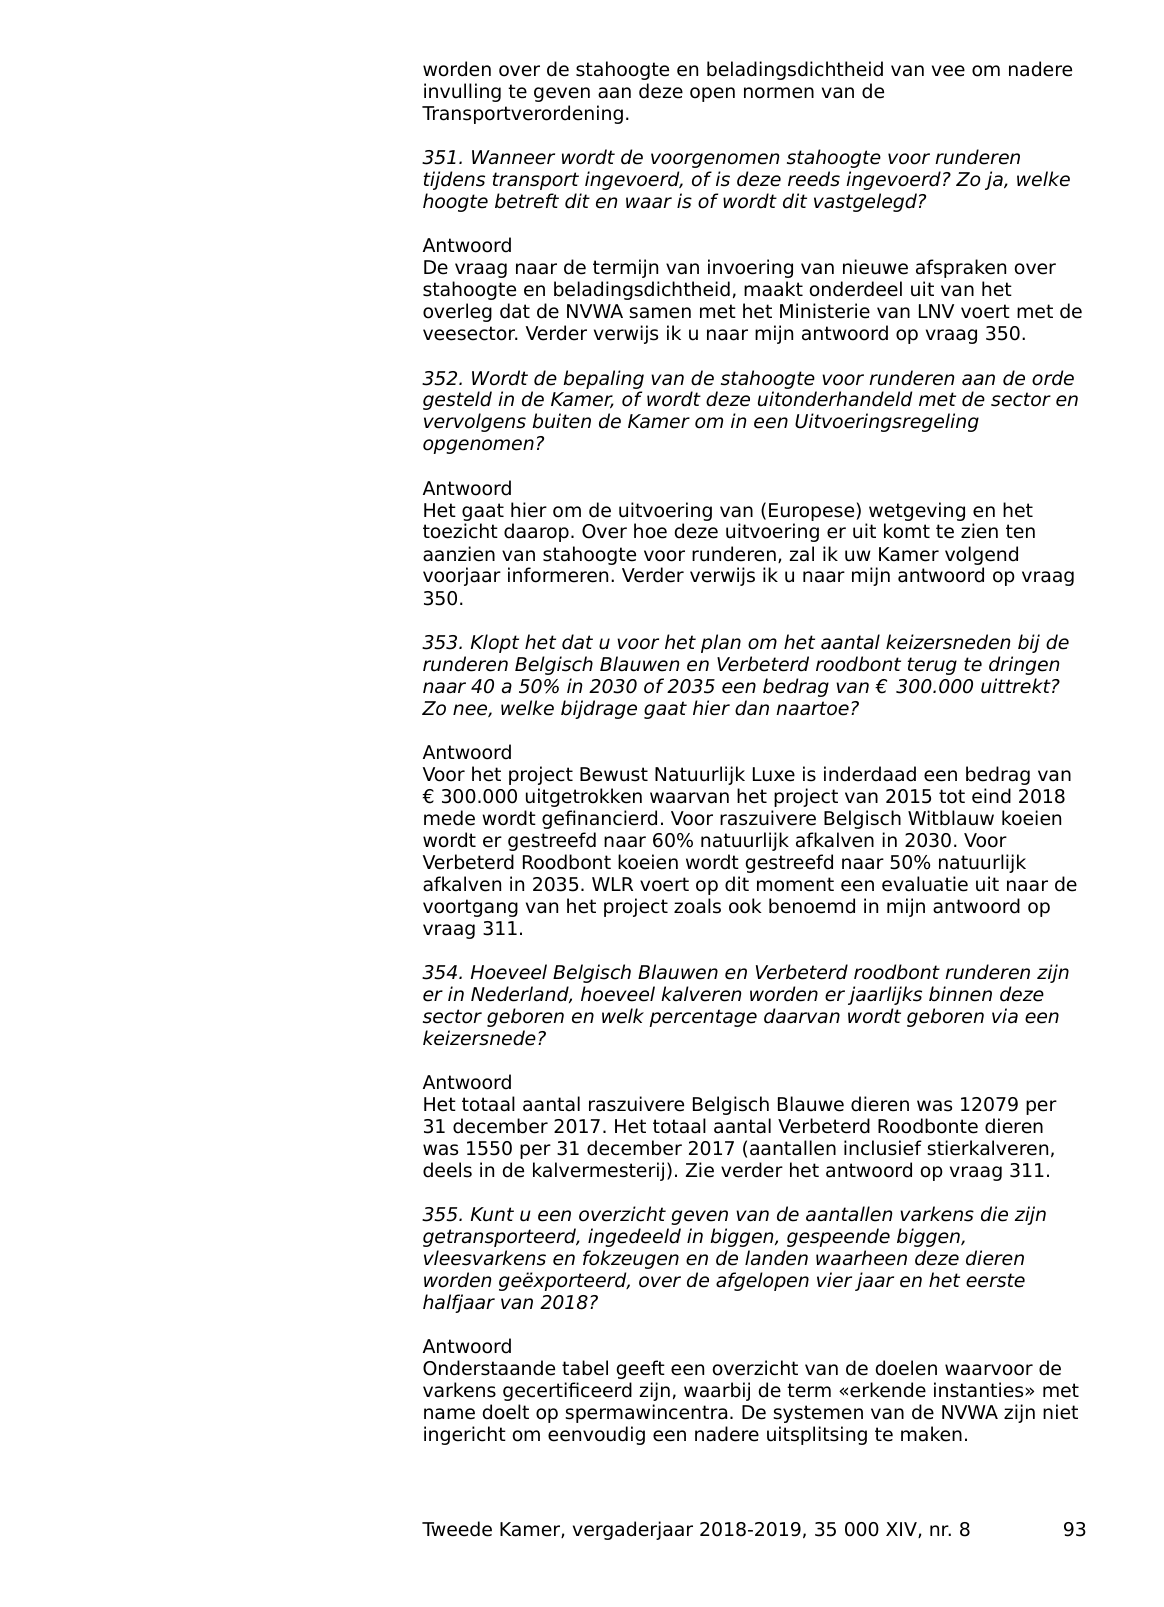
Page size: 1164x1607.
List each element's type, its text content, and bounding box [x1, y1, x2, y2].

text Antwoord [422, 477, 1087, 499]
text Antwoord [422, 1072, 1087, 1094]
text Antwoord [422, 742, 1087, 764]
text De vraag naar de termijn van invoering van nieuwe afspraken over stahoogte en beladingsdichtheid, maakt onderdeel uit van het overleg dat de NVWA samen met het Ministerie van LNV voert met de veesector. Verder verwijs ik u naar mijn antwoord op vraag 350. [422, 257, 1087, 345]
text Het gaat hier om de uitvoering van (Europese) wetgeving en het toezicht daarop. Over hoe deze uitvoering er uit komt te zien ten aanzien van stahoogte voor runderen, zal ik uw Kamer volgend voorjaar informeren. Verder verwijs ik u naar mijn antwoord op vraag 350. [422, 499, 1087, 609]
text Voor het project Bewust Natuurlijk Luxe is inderdaad een bedrag van € 300.000 uitgetrokken waarvan het project van 2015 tot eind 2018 mede wordt gefinancierd. Voor raszuivere Belgisch Witblauw koeien wordt er gestreefd naar 60% natuurlijk afkalven in 2030. Voor Verbeterd Roodbont koeien wordt gestreefd naar 50% natuurlijk afkalven in 2035. WLR voert op dit moment een evaluatie uit naar de voortgang van het project zoals ook benoemd in mijn antwoord op vraag 311. [422, 764, 1087, 939]
text Antwoord [422, 1336, 1087, 1358]
text Antwoord [422, 235, 1087, 257]
text Het totaal aantal raszuivere Belgisch Blauwe dieren was 12079 per 31 december 2017. Het totaal aantal Verbeterd Roodbonte dieren was 1550 per 31 december 2017 (aantallen inclusief stierkalveren, deels in de kalvermesterij). Zie verder het antwoord op vraag 311. [422, 1094, 1087, 1182]
text Onderstaande tabel geeft een overzicht van de doelen waarvoor de varkens gecertificeerd zijn, waarbij de term «erkende instanties» met name doelt op spermawincentra. De systemen van de NVWA zijn niet ingericht om eenvoudig een nadere uitsplitsing te maken. [422, 1358, 1087, 1446]
text 352. Wordt de bepaling van de stahoogte voor runderen aan de orde gesteld in de Kamer, of wordt deze uitonderhandeld met de sector en vervolgens buiten de Kamer om in een Uitvoeringsregeling opgenomen? [422, 367, 1087, 455]
text worden over de stahoogte en beladingsdichtheid van vee om nadere invulling te geven aan deze open normen van de Transportverordening. [422, 59, 1087, 125]
text 354. Hoeveel Belgisch Blauwen en Verbeterd roodbont runderen zijn er in Nederland, hoeveel kalveren worden er jaarlijks binnen deze sector geboren en welk percentage daarvan wordt geboren via een keizersnede? [422, 962, 1087, 1049]
text 353. Klopt het dat u voor het plan om het aantal keizersneden bij de runderen Belgisch Blauwen en Verbeterd roodbont terug te dringen naar 40 a 50% in 2030 of 2035 een bedrag van € 300.000 uittrekt? Zo nee, welke bijdrage gaat hier dan naartoe? [422, 632, 1087, 719]
text 351. Wanneer wordt de voorgenomen stahoogte voor runderen tijdens transport ingevoerd, of is deze reeds ingevoerd? Zo ja, welke hoogte betreft dit en waar is of wordt dit vastgelegd? [422, 147, 1087, 213]
text 355. Kunt u een overzicht geven van de aantallen varkens die zijn getransporteerd, ingedeeld in biggen, gespeende biggen, vleesvarkens en fokzeugen en de landen waarheen deze dieren worden geëxporteerd, over de afgelopen vier jaar en het eerste halfjaar van 2018? [422, 1204, 1087, 1314]
